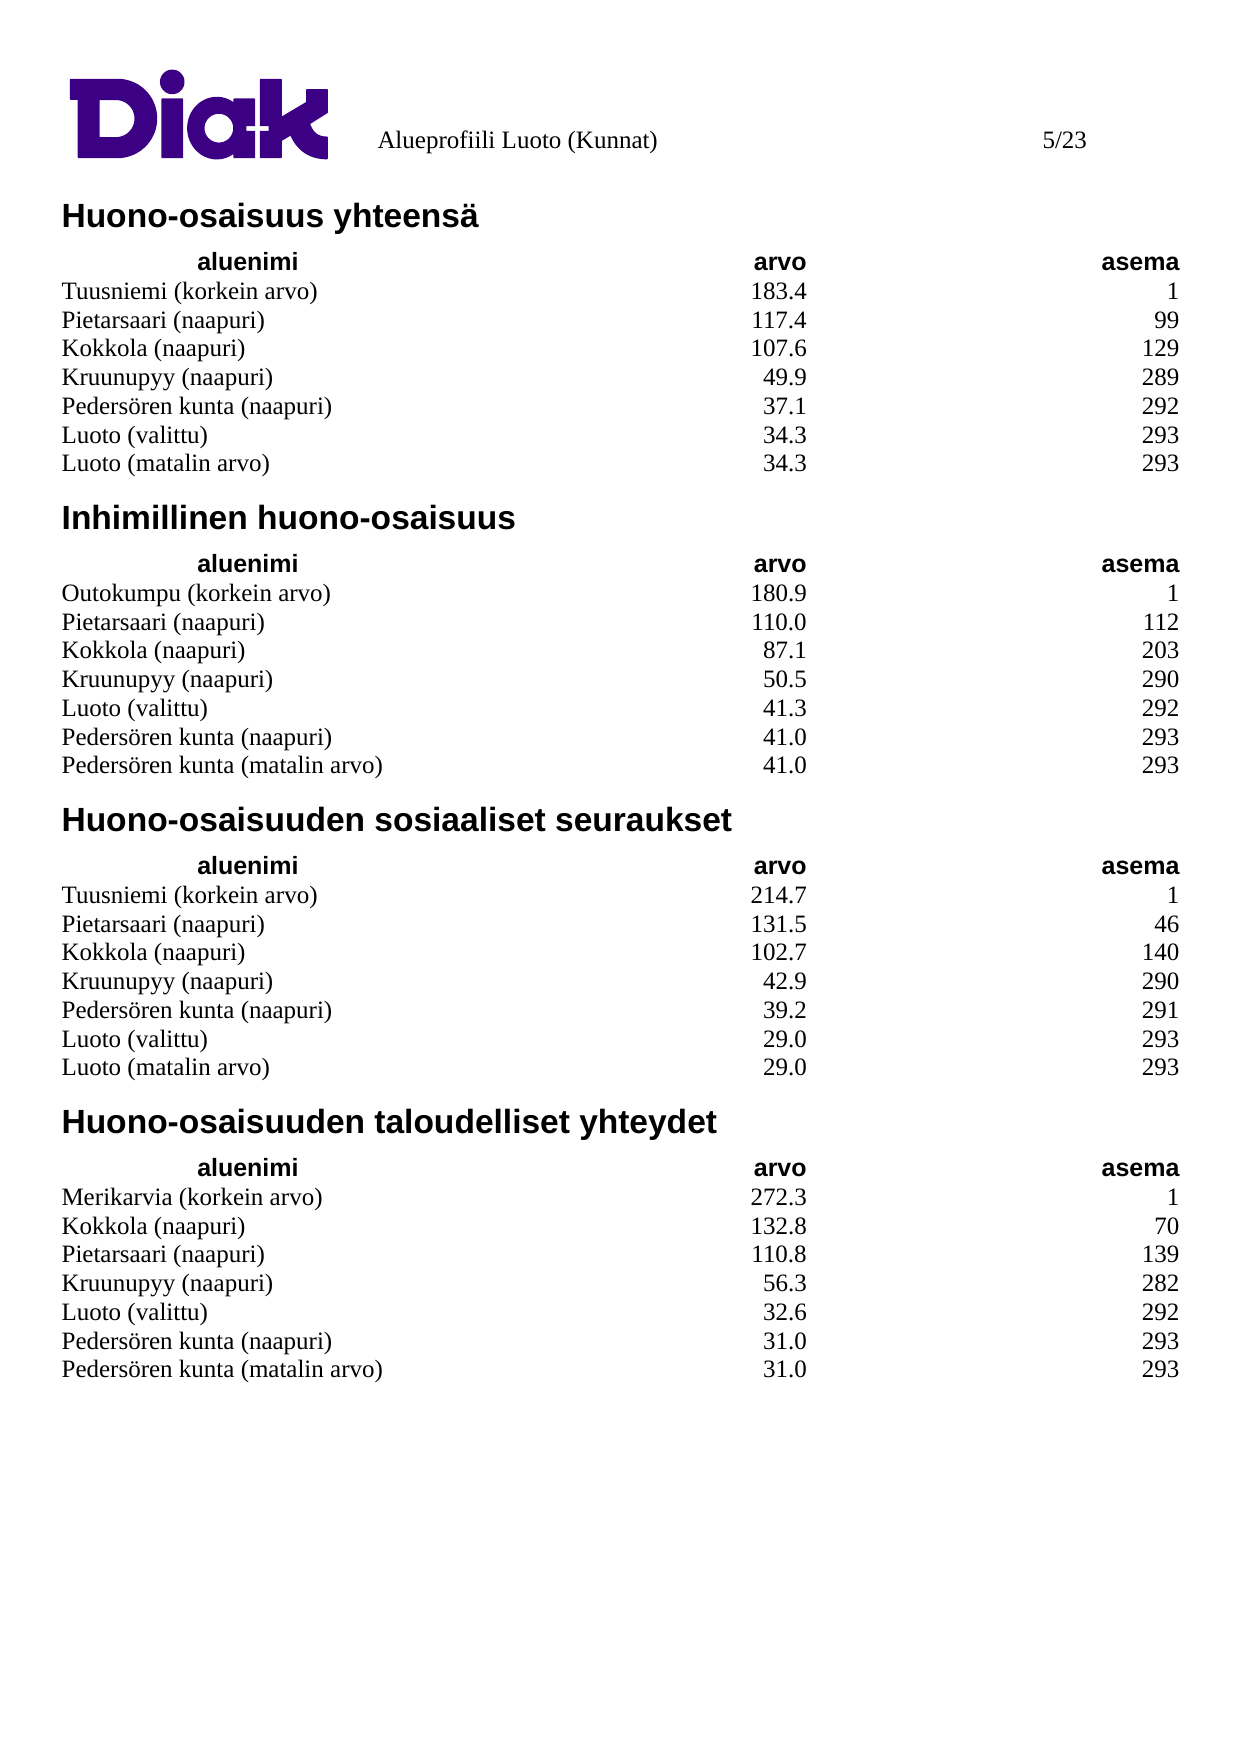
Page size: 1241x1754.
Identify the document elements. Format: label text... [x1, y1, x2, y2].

table_cell 293 [806, 1053, 1179, 1081]
table_cell 112 [806, 607, 1179, 636]
table_cell 292 [806, 693, 1179, 722]
table_cell 290 [806, 966, 1179, 995]
table_header aluenimi [61, 1153, 434, 1182]
table_cell Pietarsaari (naapuri) [61, 305, 434, 333]
table_cell Pedersören kunta (naapuri) [61, 995, 434, 1024]
table_cell Tuusniemi (korkein arvo) [61, 276, 434, 305]
table_cell 117.4 [434, 305, 806, 333]
table_cell 292 [806, 1297, 1179, 1326]
table_cell 1 [806, 880, 1179, 909]
table_cell 293 [806, 420, 1179, 448]
table_cell 282 [806, 1268, 1179, 1297]
table_cell 293 [806, 722, 1179, 751]
table_cell 214.7 [434, 880, 806, 909]
table_cell Luoto (valittu) [61, 693, 434, 722]
table_cell Luoto (valittu) [61, 1297, 434, 1326]
table_cell 293 [806, 1326, 1179, 1354]
table_cell 139 [806, 1240, 1179, 1268]
table_cell Pedersören kunta (matalin arvo) [61, 751, 434, 779]
table_cell 46 [806, 909, 1179, 937]
table_header arvo [434, 549, 806, 578]
table_cell 41.0 [434, 751, 806, 779]
table_cell Kruunupyy (naapuri) [61, 966, 434, 995]
table_cell Kruunupyy (naapuri) [61, 362, 434, 391]
table_cell Kokkola (naapuri) [61, 1211, 434, 1239]
table_cell 29.0 [434, 1053, 806, 1081]
table_cell 107.6 [434, 334, 806, 362]
table_header arvo [434, 1153, 806, 1182]
table_cell Luoto (valittu) [61, 1024, 434, 1052]
subtitle Inhimillinen huono-osaisuus [61, 498, 1179, 537]
table_cell 39.2 [434, 995, 806, 1024]
table_cell Kruunupyy (naapuri) [61, 1268, 434, 1297]
table_header arvo [434, 851, 806, 880]
table_cell Pedersören kunta (naapuri) [61, 391, 434, 420]
table_header asema [806, 247, 1179, 276]
table_cell 34.3 [434, 420, 806, 448]
table_cell Outokumpu (korkein arvo) [61, 578, 434, 607]
table_header aluenimi [61, 247, 434, 276]
table_cell 293 [806, 751, 1179, 779]
table_cell 49.9 [434, 362, 806, 391]
table_cell Luoto (matalin arvo) [61, 449, 434, 477]
table_header asema [806, 851, 1179, 880]
table_header aluenimi [61, 549, 434, 578]
table_cell 291 [806, 995, 1179, 1024]
table_cell 42.9 [434, 966, 806, 995]
table_cell 29.0 [434, 1024, 806, 1052]
table_header asema [806, 549, 1179, 578]
table_cell 140 [806, 938, 1179, 966]
table_cell Pedersören kunta (matalin arvo) [61, 1355, 434, 1383]
table_cell 32.6 [434, 1297, 806, 1326]
table_cell 50.5 [434, 664, 806, 693]
table_cell Pietarsaari (naapuri) [61, 909, 434, 937]
table_cell 203 [806, 636, 1179, 664]
table_cell Pedersören kunta (naapuri) [61, 722, 434, 751]
table_cell 129 [806, 334, 1179, 362]
table_cell Pietarsaari (naapuri) [61, 1240, 434, 1268]
table_cell 110.0 [434, 607, 806, 636]
table_cell 183.4 [434, 276, 806, 305]
table_cell 293 [806, 449, 1179, 477]
table_cell 131.5 [434, 909, 806, 937]
table_cell Luoto (matalin arvo) [61, 1053, 434, 1081]
table_cell 293 [806, 1024, 1179, 1052]
table_cell 132.8 [434, 1211, 806, 1239]
table_cell 41.0 [434, 722, 806, 751]
table_cell 41.3 [434, 693, 806, 722]
table_cell 292 [806, 391, 1179, 420]
table_cell 1 [806, 578, 1179, 607]
table_cell 180.9 [434, 578, 806, 607]
table_header aluenimi [61, 851, 434, 880]
table_cell Kruunupyy (naapuri) [61, 664, 434, 693]
table_cell 102.7 [434, 938, 806, 966]
table_cell 34.3 [434, 449, 806, 477]
subtitle Huono-osaisuuden taloudelliset yhteydet [61, 1102, 1179, 1141]
table_header arvo [434, 247, 806, 276]
table_cell Merikarvia (korkein arvo) [61, 1182, 434, 1211]
table_cell 290 [806, 664, 1179, 693]
table_cell 37.1 [434, 391, 806, 420]
table_cell 272.3 [434, 1182, 806, 1211]
table_cell 56.3 [434, 1268, 806, 1297]
table_cell 293 [806, 1355, 1179, 1383]
table_cell 289 [806, 362, 1179, 391]
table_cell Kokkola (naapuri) [61, 334, 434, 362]
table_cell Tuusniemi (korkein arvo) [61, 880, 434, 909]
table_cell Kokkola (naapuri) [61, 938, 434, 966]
table_cell Pedersören kunta (naapuri) [61, 1326, 434, 1354]
table_cell 31.0 [434, 1355, 806, 1383]
table_cell 1 [806, 1182, 1179, 1211]
table_cell Pietarsaari (naapuri) [61, 607, 434, 636]
table_cell 99 [806, 305, 1179, 333]
table_cell 87.1 [434, 636, 806, 664]
table_cell 1 [806, 276, 1179, 305]
table_cell 70 [806, 1211, 1179, 1239]
subtitle Huono-osaisuuden sosiaaliset seuraukset [61, 800, 1179, 839]
table_cell Kokkola (naapuri) [61, 636, 434, 664]
table_header asema [806, 1153, 1179, 1182]
table_cell 110.8 [434, 1240, 806, 1268]
subtitle Huono-osaisuus yhteensä [61, 196, 1179, 235]
table_cell 31.0 [434, 1326, 806, 1354]
table_cell Luoto (valittu) [61, 420, 434, 448]
